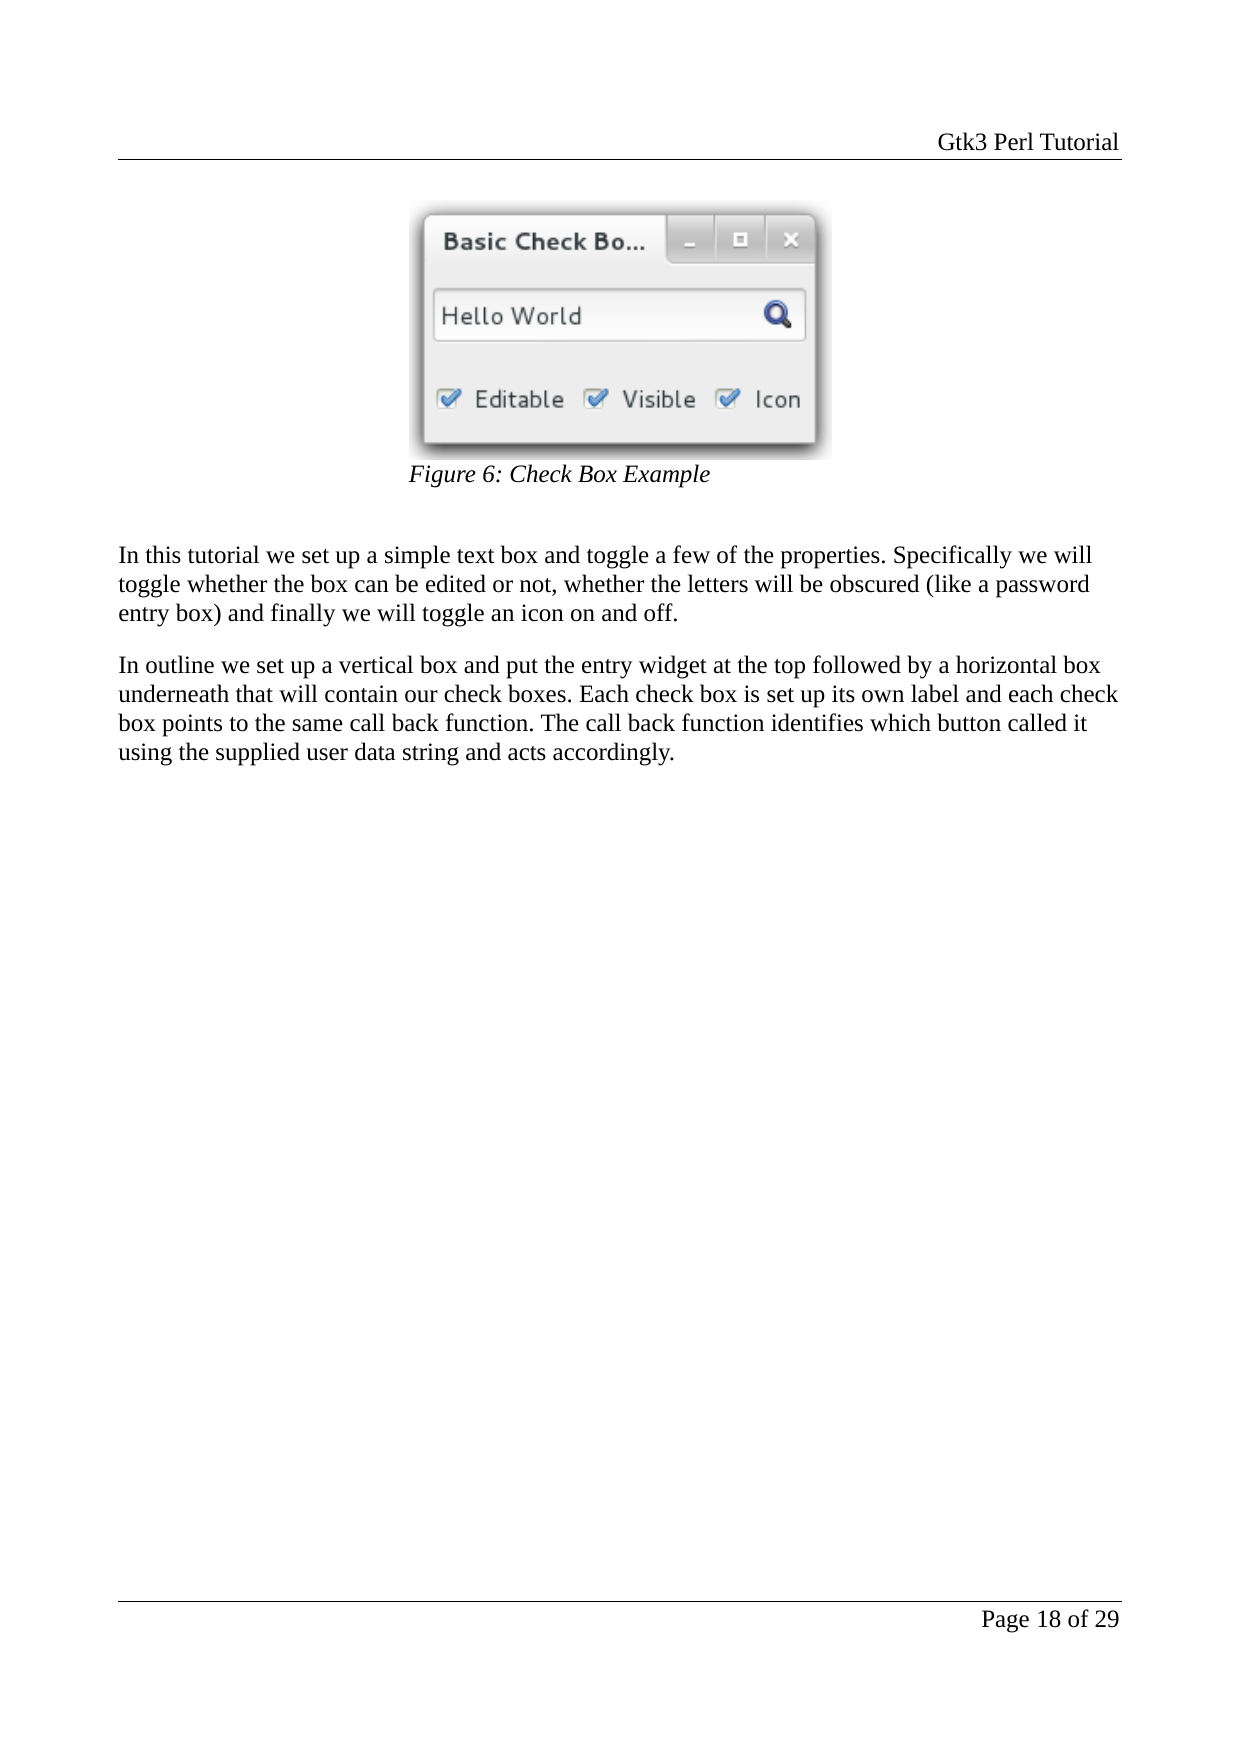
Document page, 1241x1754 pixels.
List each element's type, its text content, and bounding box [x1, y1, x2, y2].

text In this tutorial we set up a simple text box and toggle a few of the properties. Specifically we will toggle whether the box can be edited or not, whether the letters will be obscured (like a password entry box) and finally we will toggle an icon on and off. [118, 541, 1122, 627]
picture [408, 200, 832, 460]
text Figure 6: Check Box Example [409, 460, 832, 488]
text In outline we set up a vertical box and put the entry widget at the top followed by a horizontal box underneath that will contain our check boxes. Each check box is set up its own label and each check box points to the same call back function. The call back function identifies which button called it using the supplied user data string and acts accordingly. [118, 650, 1122, 765]
